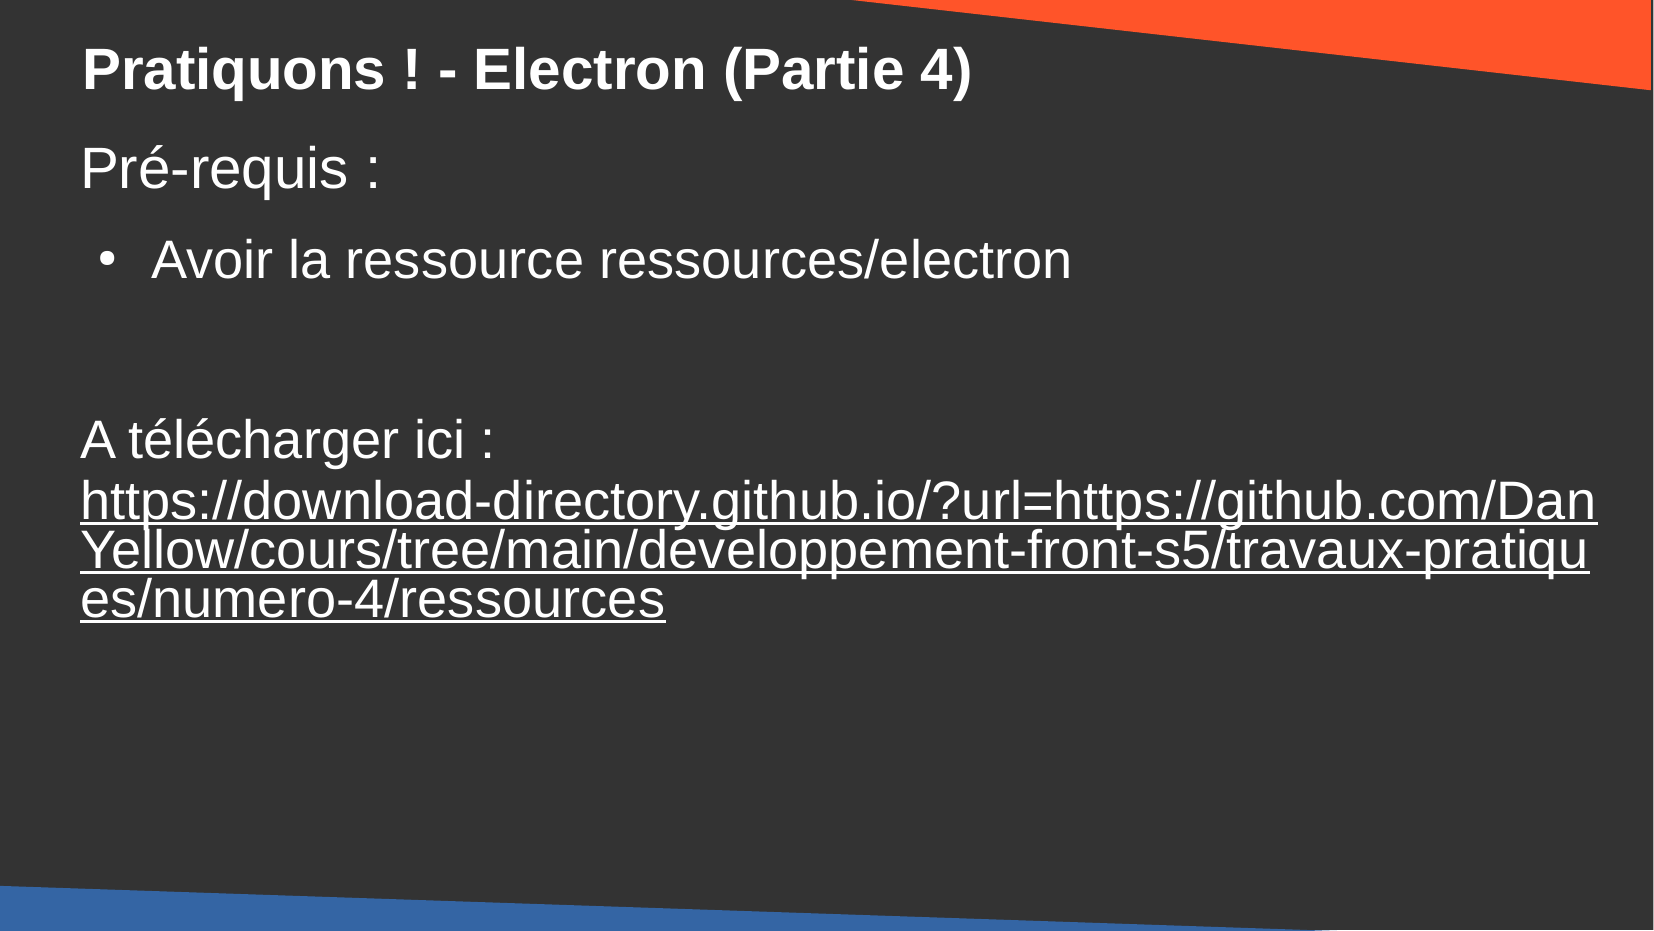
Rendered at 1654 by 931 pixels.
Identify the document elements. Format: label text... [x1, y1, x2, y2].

title Pratiquons ! - Electron (Partie 4) [82, 37, 1571, 114]
text_box [851, 0, 1651, 91]
list Pré-requis : Avoir la ressource ressources/electron A télécharger ici : https://download-directory.github.io/?url=https://github.com/DanYellow/cours/tree/main/developpement-front-s5/travaux-pratiques/numero-4/ressources [80, 135, 1620, 721]
text_box [0, 885, 1337, 931]
